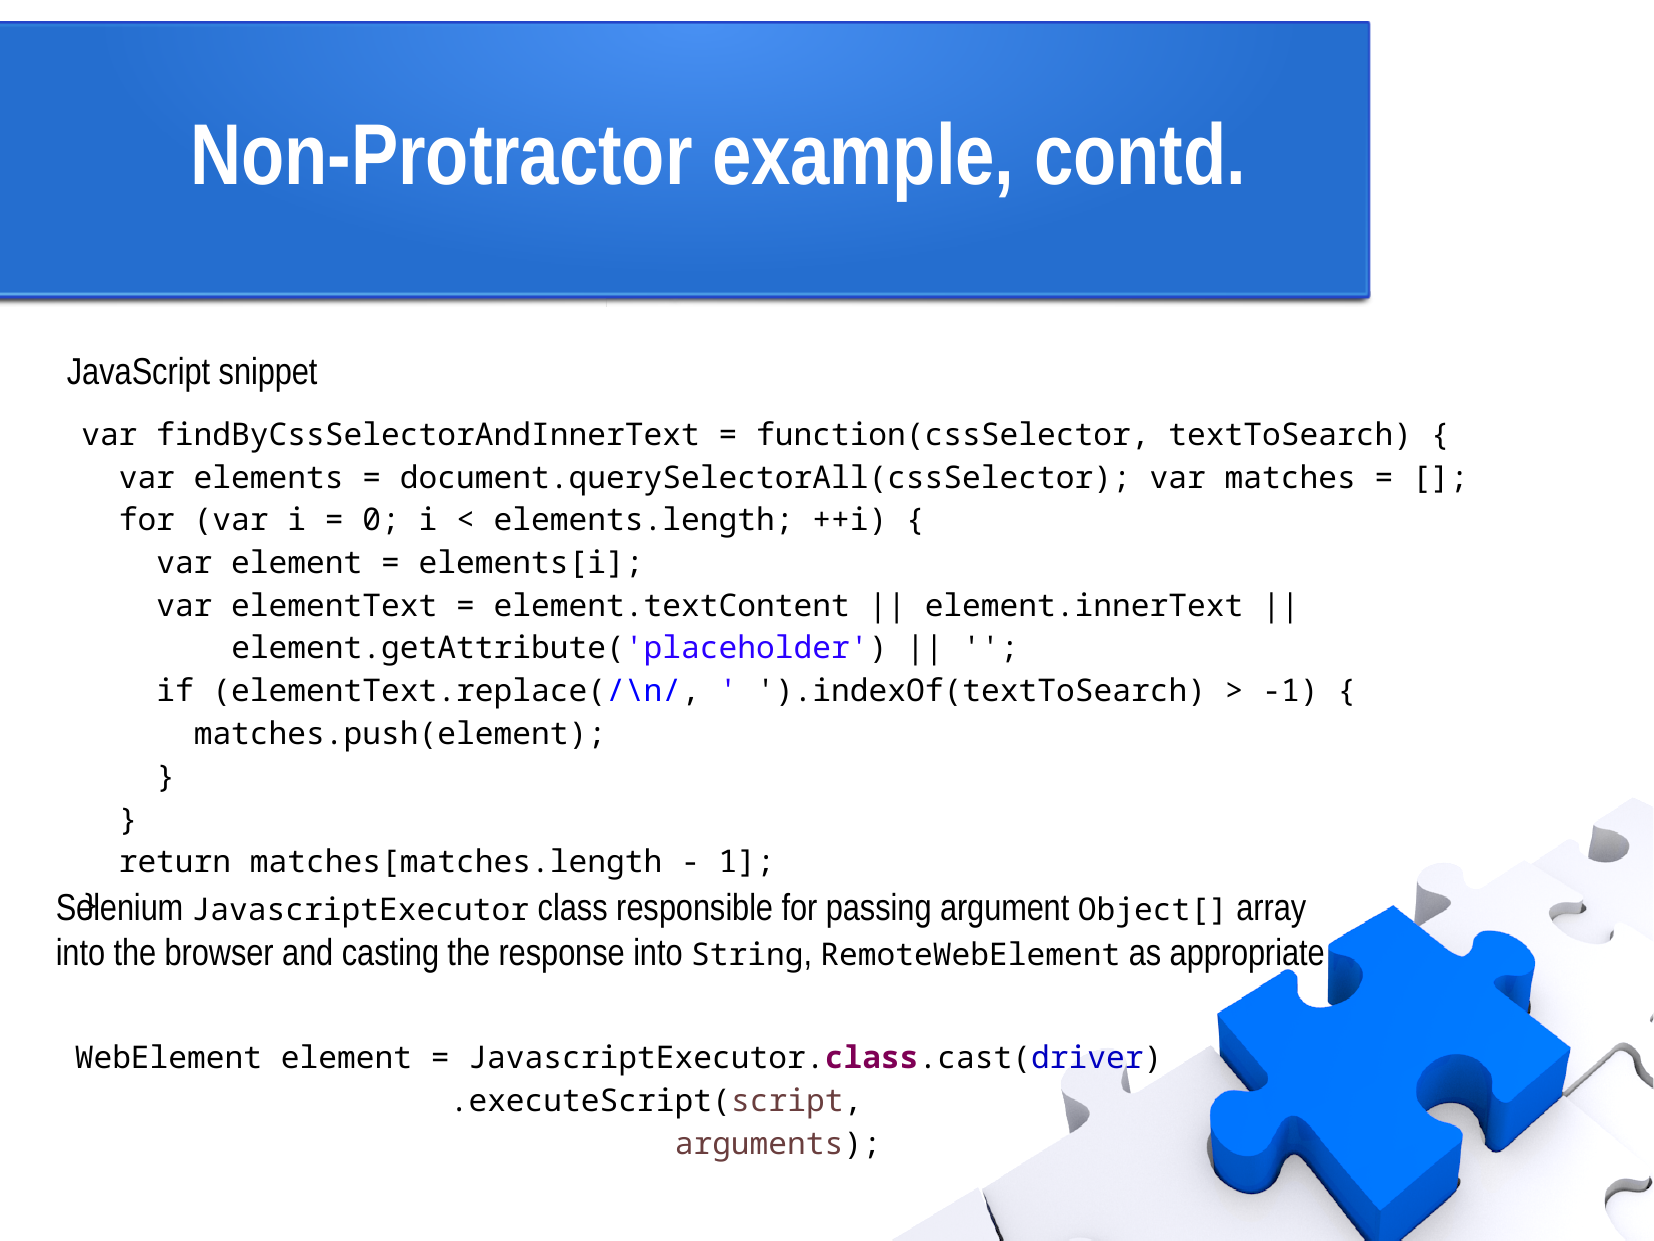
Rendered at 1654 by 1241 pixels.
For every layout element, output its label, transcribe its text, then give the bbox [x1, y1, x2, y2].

picture [872, 655, 1654, 1241]
text_box Selenium JavascriptExecutor class responsible for passing argument Object[] array into the browser and casting the response into String, RemoteWebElement as appropriate [40, 878, 1352, 1001]
text_box var findByCssSelectorAndInnerText = function(сssSelector, textToSearch) { var elements = document.querySelectorAll(сssSelector); var matches = []; for (var i = 0; i < elements.length; ++i) { var element = elements[i]; var elementText = element.textContent || element.innerText || element.getAttribute('placeholder') || ''; if (elementText.replace(/\n/, ' ').indexOf(textToSearch) > -1) { matches.push(element); } } return matches[matches.length - 1]; } [66, 404, 1578, 891]
picture [0, 21, 1375, 307]
text_box JavaScript snippet [52, 342, 1058, 418]
text_box WebElement element = JavascriptExecutor.class.cast(driver) .executeScript(script, arguments); [60, 1027, 1572, 1198]
title Non-Protractor example, contd. [82, 49, 1356, 257]
